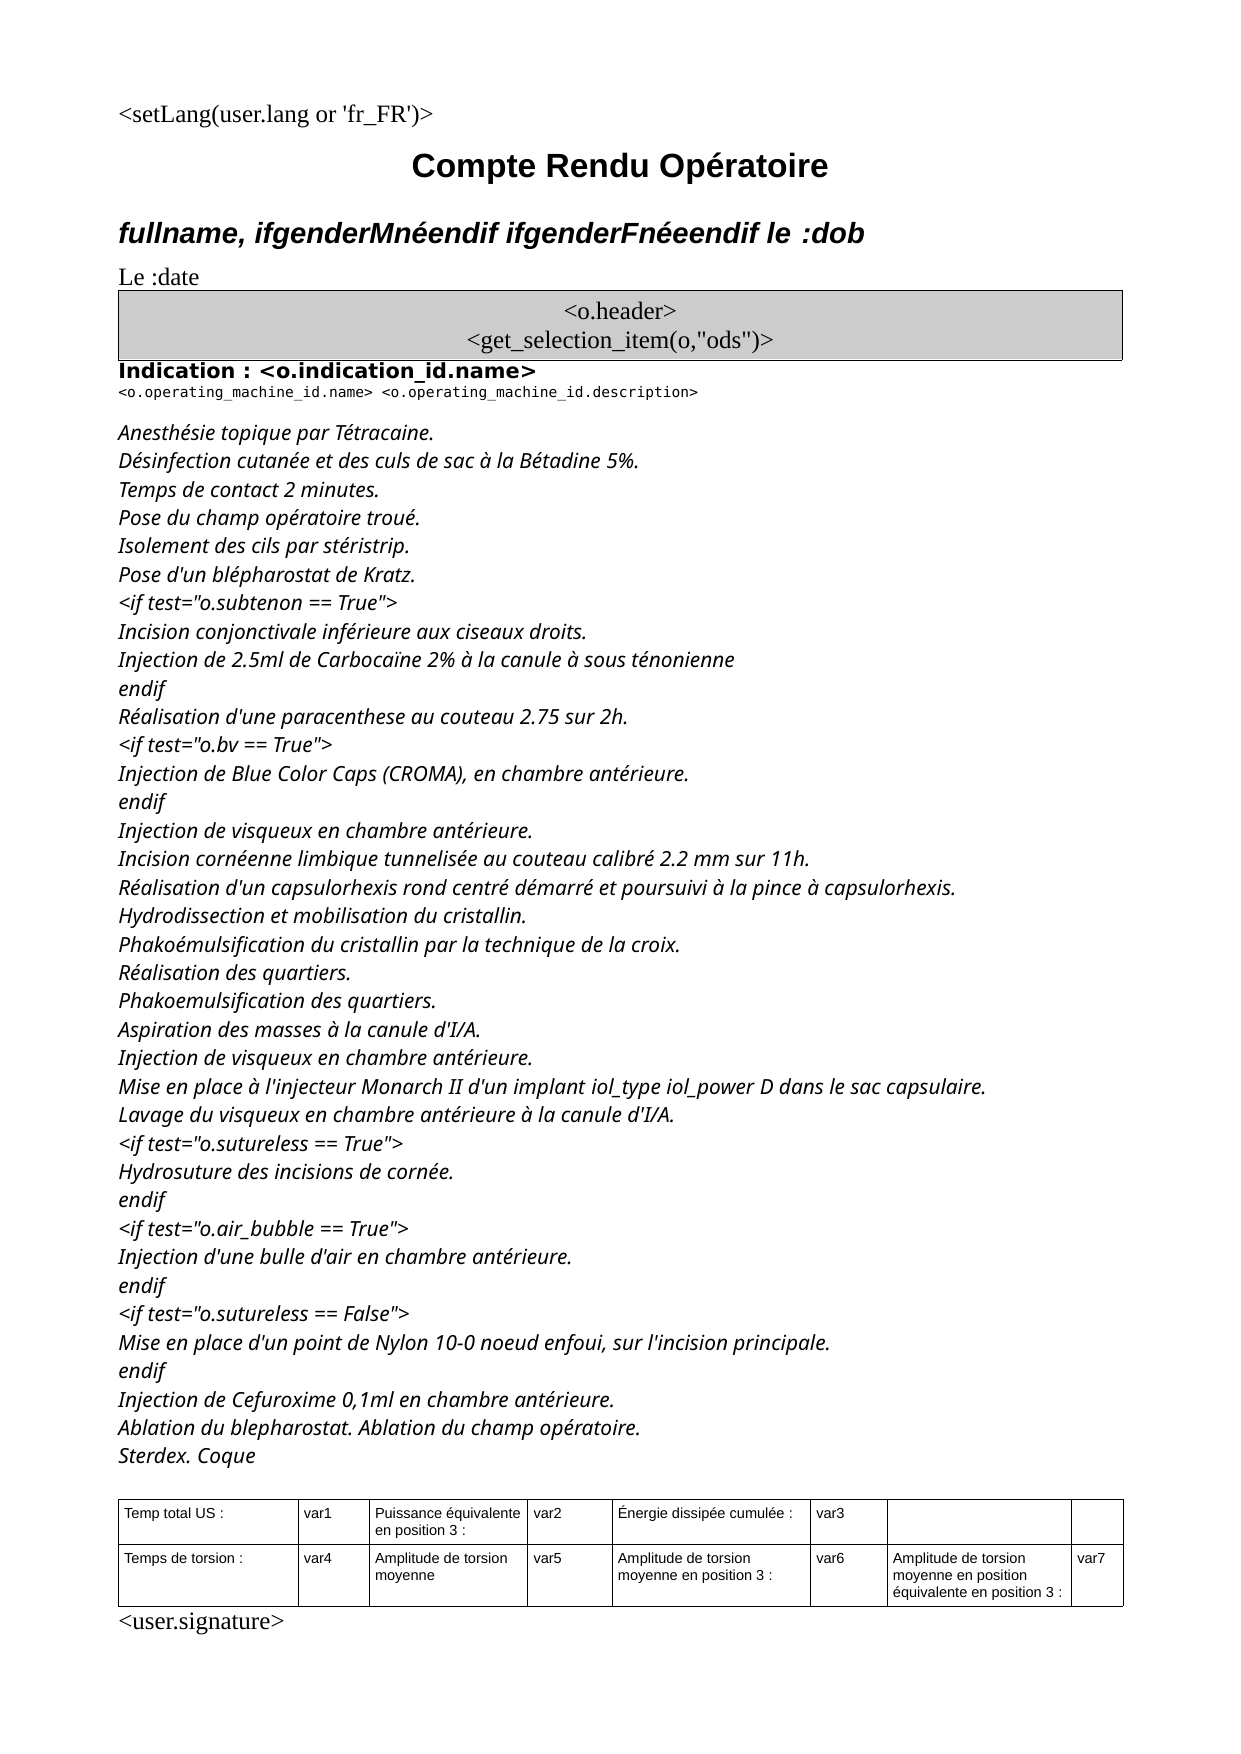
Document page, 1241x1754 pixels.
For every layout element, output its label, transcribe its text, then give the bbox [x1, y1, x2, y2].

text Réalisation d'une paracenthese au couteau 2.75 sur 2h. [118, 702, 1122, 731]
table_cell var7 [1072, 1545, 1123, 1606]
text Temps de contact 2 minutes. [118, 475, 1122, 503]
text Phakoemulsification des quartiers. [118, 987, 1122, 1015]
text endif [118, 1356, 1122, 1385]
text <if test="o.bv == True"> [118, 731, 1122, 759]
text Phakoémulsification du cristallin par la technique de la croix. [118, 930, 1122, 958]
text Injection de Blue Color Caps (CROMA), en chambre antérieure. [118, 759, 1122, 787]
text <user.signature> [118, 1607, 1122, 1634]
text <if test="o.sutureless == False"> [118, 1299, 1122, 1328]
text Pose d'un blépharostat de Kratz. [118, 560, 1122, 588]
text Injection de visqueux en chambre antérieure. [118, 816, 1122, 844]
table_header Temp total US : [119, 1500, 298, 1544]
text Réalisation des quartiers. [118, 958, 1122, 987]
text Incision conjonctivale inférieure aux ciseaux droits. [118, 617, 1122, 645]
text <if test="o.sutureless == True"> [118, 1129, 1122, 1157]
text Isolement des cils par stéristrip. [118, 532, 1122, 560]
text Réalisation d'un capsulorhexis rond centré démarré et poursuivi à la pince à capsulorhexis. [118, 873, 1122, 901]
table_header [888, 1500, 1071, 1544]
table_header var1 [299, 1500, 369, 1544]
subtitle fullname, ifgenderMnéendif ifgenderFnéeendif le :dob [118, 216, 1122, 249]
text Lavage du visqueux en chambre antérieure à la canule d'I/A. [118, 1100, 1122, 1129]
table_header [1072, 1500, 1123, 1544]
text Mise en place d'un point de Nylon 10-0 noeud enfoui, sur l'incision principale. [118, 1328, 1122, 1356]
text endif [118, 674, 1122, 702]
text Injection de visqueux en chambre antérieure. [118, 1043, 1122, 1072]
table_cell Amplitude de torsion moyenne en position équivalente en position 3 : [888, 1545, 1071, 1606]
text Mise en place à l'injecteur Monarch II d'un implant iol_type iol_power D dans le sac capsulaire. [118, 1072, 1122, 1100]
table_header var2 [528, 1500, 612, 1544]
table_cell Amplitude de torsion moyenne [370, 1545, 527, 1606]
text Désinfection cutanée et des culs de sac à la Bétadine 5%. [118, 446, 1122, 475]
text Hydrodissection et mobilisation du cristallin. [118, 901, 1122, 930]
table_cell Amplitude de torsion moyenne en position 3 : [613, 1545, 810, 1606]
text Le :date [118, 262, 1122, 290]
text Aspiration des masses à la canule d'I/A. [118, 1015, 1122, 1043]
text Injection de 2.5ml de Carbocaïne 2% à la canule à sous ténonienne [118, 645, 1122, 674]
text endif [118, 1186, 1122, 1214]
table_header var3 [811, 1500, 887, 1544]
text Injection de Cefuroxime 0,1ml en chambre antérieure. [118, 1385, 1122, 1413]
table_cell var6 [811, 1545, 887, 1606]
table_cell var5 [528, 1545, 612, 1606]
table_header Puissance équivalente en position 3 : [370, 1500, 527, 1544]
text <setLang(user.lang or 'fr_FR')> [118, 99, 1122, 128]
text Ablation du blepharostat. Ablation du champ opératoire. [118, 1413, 1122, 1442]
text Sterdex. Coque [118, 1442, 1122, 1470]
table_cell var4 [299, 1545, 369, 1606]
text endif [118, 1271, 1122, 1299]
text Injection d'une bulle d'air en chambre antérieure. [118, 1242, 1122, 1271]
text <if test="o.subtenon == True"> [118, 588, 1122, 617]
text Indication : <o.indication_id.name> [118, 361, 1122, 384]
text <if test="o.air_bubble == True"> [118, 1214, 1122, 1242]
subtitle Compte Rendu Opératoire [118, 146, 1122, 185]
text Incision cornéenne limbique tunnelisée au couteau calibré 2.2 mm sur 11h. [118, 844, 1122, 873]
table_cell Temps de torsion : [119, 1545, 298, 1606]
text Pose du champ opératoire troué. [118, 503, 1122, 532]
text <o.operating_machine_id.name> <o.operating_machine_id.description> [118, 384, 1122, 401]
table_header <o.header> <get_selection_item(o,"ods")> [119, 291, 1122, 359]
text Anesthésie topique par Tétracaine. [118, 418, 1122, 446]
text Hydrosuture des incisions de cornée. [118, 1157, 1122, 1186]
text endif [118, 787, 1122, 816]
table_header Énergie dissipée cumulée : [613, 1500, 810, 1544]
